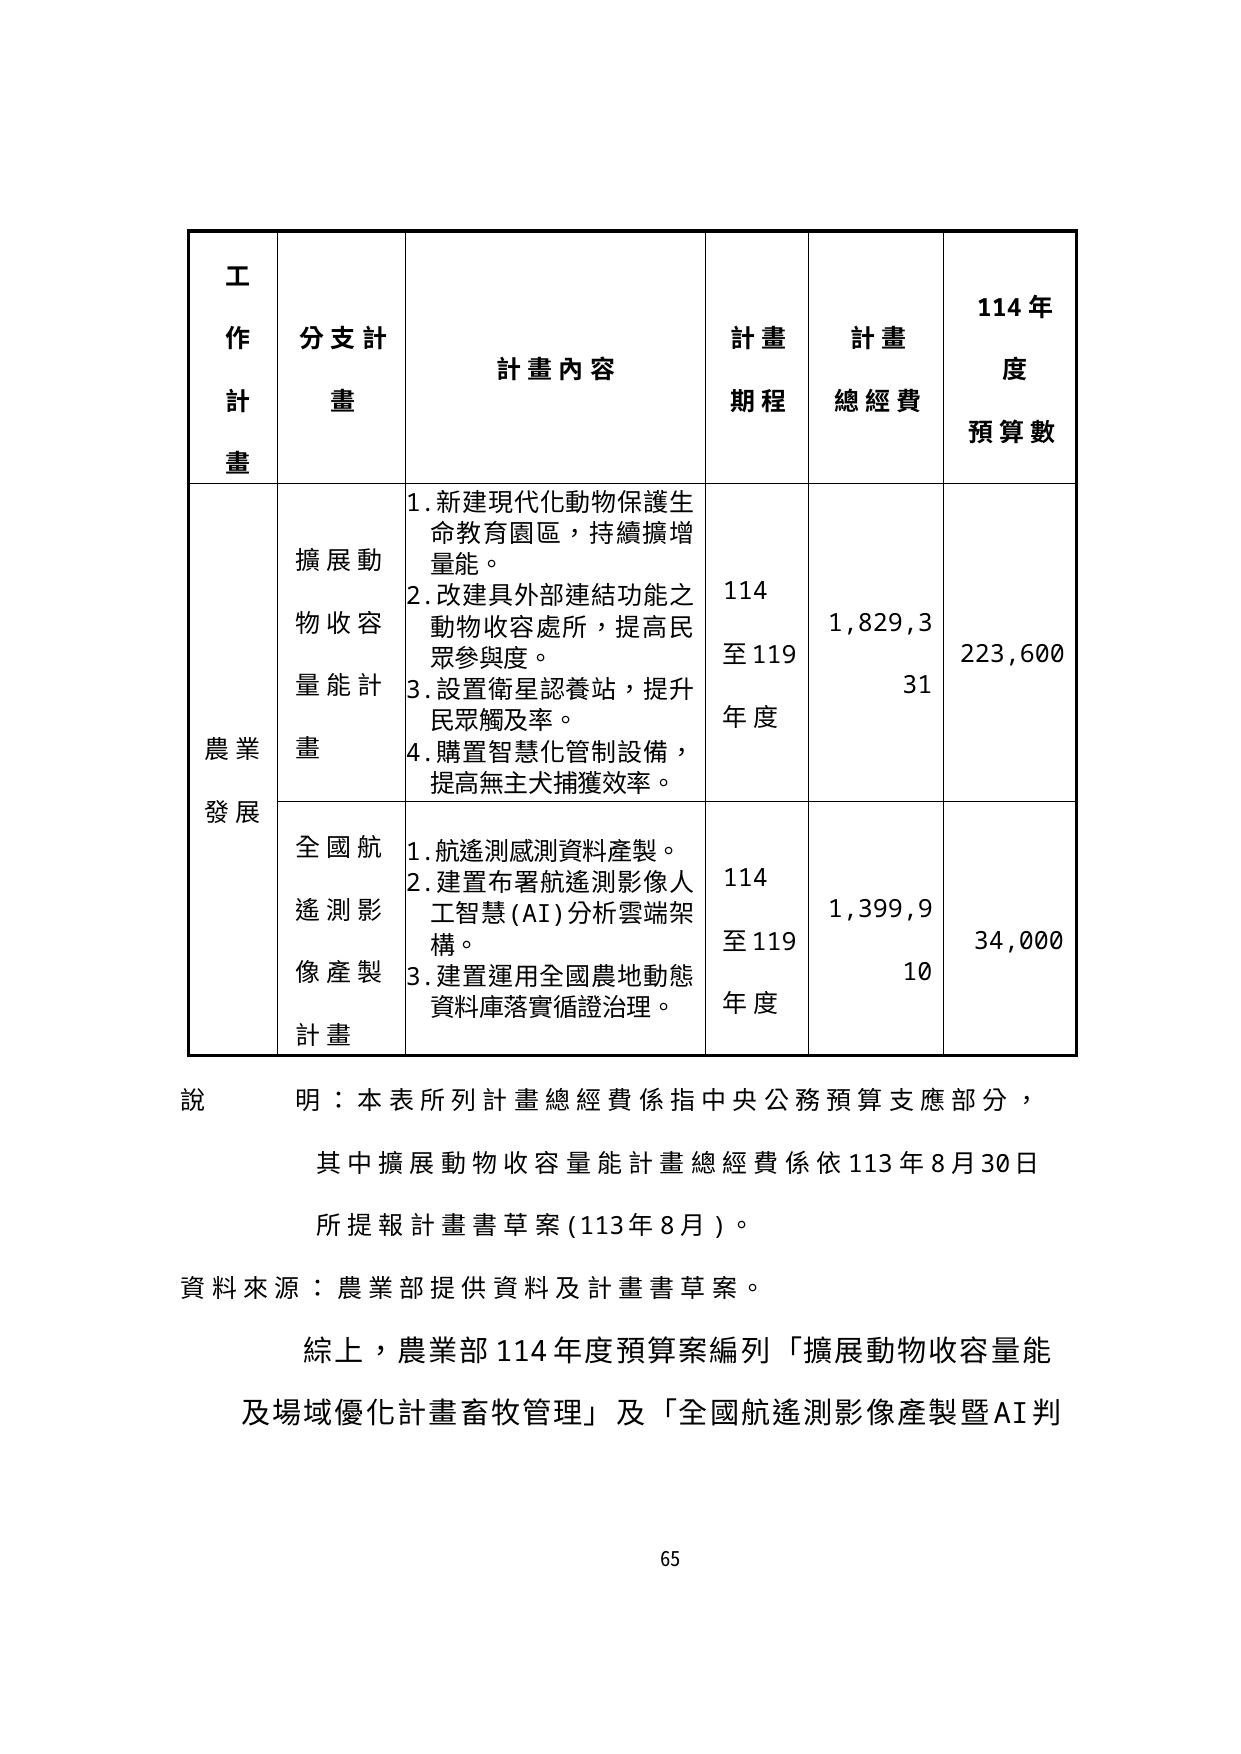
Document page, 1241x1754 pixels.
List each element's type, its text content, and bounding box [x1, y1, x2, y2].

table_header 計畫內容 [406, 233, 705, 482]
table_cell 223,600 [944, 484, 1075, 801]
table_header 114年度 預算數 [944, 233, 1075, 482]
table_cell 農業 發展 [190, 484, 277, 1054]
table_cell 1.新建現代化動物保護生命教育園區，持續擴增量能。 2.改建具外部連結功能之動物收容處所，提高民眾參與度。 3.設置衛星認養站，提升民眾觸及率。 4.購置智慧化管制設備，提高無主犬捕獲效率。 [406, 484, 705, 801]
table_cell 擴展動物收容量能計畫 [278, 484, 405, 801]
table_cell 114至119年度 [706, 484, 808, 801]
table_cell 34,000 [944, 802, 1075, 1054]
text 綜上，農業部114年度預算案編列「擴展動物收容量能及場域優化計畫畜牧管理」及「全國航遙測影像產製暨AI判 [236, 1307, 1063, 1432]
table_header 工作 計畫 [190, 233, 277, 482]
table_header 分支計畫 [278, 233, 405, 482]
table_header 計畫 總經費 [809, 233, 943, 482]
table_cell 114至119年度 [706, 802, 808, 1054]
table_cell 1.航遙測感測資料產製。 2.建置布署航遙測影像人工智慧(AI)分析雲端架構。 3.建置運用全國農地動態資料庫落實循證治理。 [406, 802, 705, 1054]
text 說 明：本表所列計畫總經費係指中央公務預算支應部分，其中擴展動物收容量能計畫總經費係依113年8月30日所提報計畫書草案(113年8月)。 [177, 1057, 1063, 1245]
text 資料來源：農業部提供資料及計畫書草案。 [177, 1245, 1063, 1307]
table_cell 1,829,331 [809, 484, 943, 801]
table_cell 1,399,910 [809, 802, 943, 1054]
table_header 計畫 期程 [706, 233, 808, 482]
table_cell 全國航遙測影像產製計畫 [278, 802, 405, 1054]
